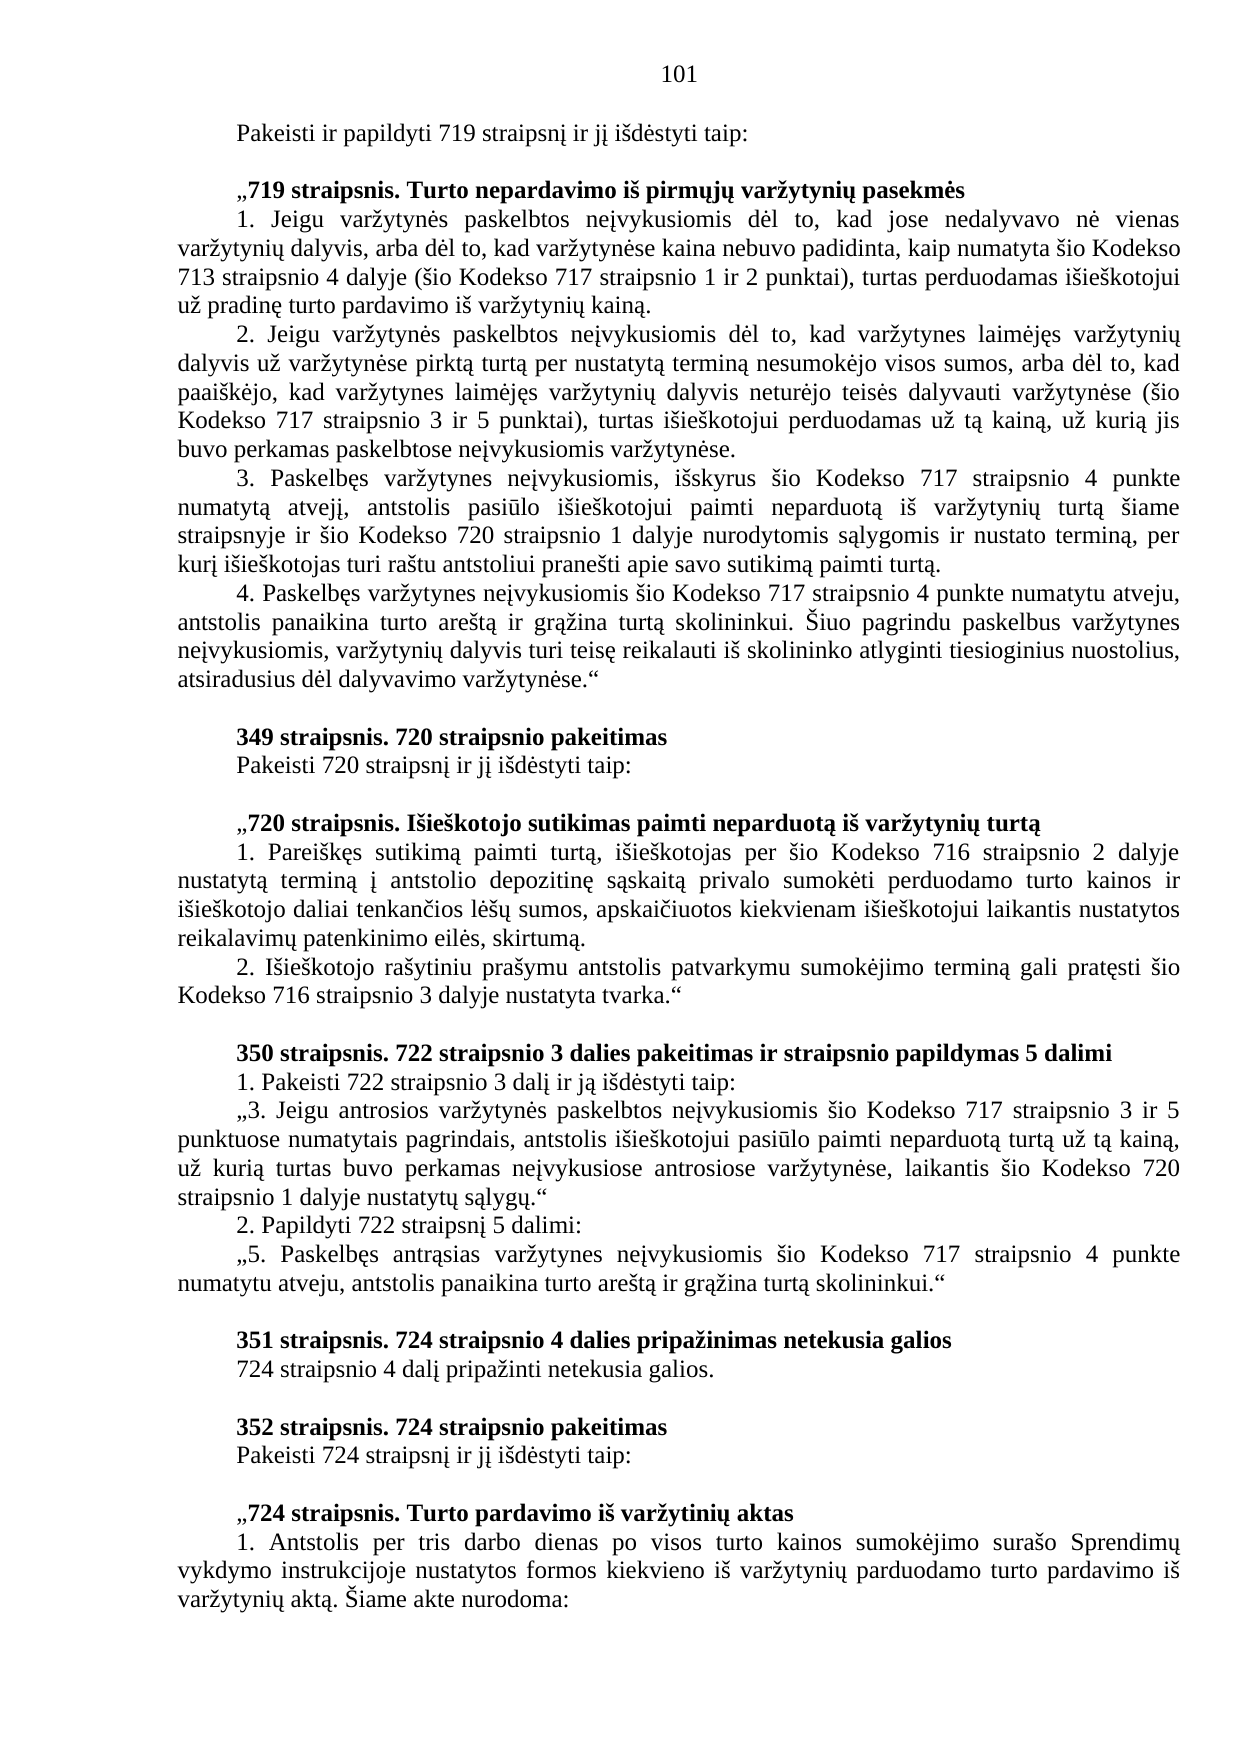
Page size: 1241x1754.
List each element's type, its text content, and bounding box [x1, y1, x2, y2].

text 3. Paskelbęs varžytynes neįvykusiomis, išskyrus šio Kodekso 717 straipsnio 4 punkte numatytą atvejį, antstolis pasiūlo išieškotojui paimti neparduotą iš varžytynių turtą šiame straipsnyje ir šio Kodekso 720 straipsnio 1 dalyje nurodytomis sąlygomis ir nustato terminą, per kurį išieškotojas turi raštu antstoliui pranešti apie savo sutikimą paimti turtą. [177, 463, 1181, 578]
text 351 straipsnis. 724 straipsnio 4 dalies pripažinimas netekusia galios [236, 1326, 1181, 1354]
text Pakeisti 724 straipsnį ir jį išdėstyti taip: [177, 1441, 1181, 1469]
text 352 straipsnis. 724 straipsnio pakeitimas [177, 1412, 1181, 1441]
text 350 straipsnis. 722 straipsnio 3 dalies pakeitimas ir straipsnio papildymas 5 dalimi [236, 1038, 1181, 1067]
text 2. Jeigu varžytynės paskelbtos neįvykusiomis dėl to, kad varžytynes laimėjęs varžytynių dalyvis už varžytynėse pirktą turtą per nustatytą terminą nesumokėjo visos sumos, arba dėl to, kad paaiškėjo, kad varžytynes laimėjęs varžytynių dalyvis neturėjo teisės dalyvauti varžytynėse (šio Kodekso 717 straipsnio 3 ir 5 punktai), turtas išieškotojui perduodamas už tą kainą, už kurią jis buvo perkamas paskelbtose neįvykusiomis varžytynėse. [177, 319, 1181, 463]
text „719 straipsnis. Turto nepardavimo iš pirmųjų varžytynių pasekmės [236, 176, 1181, 204]
text 1. Pakeisti 722 straipsnio 3 dalį ir ją išdėstyti taip: [177, 1067, 1181, 1096]
text 1. Antstolis per tris darbo dienas po visos turto kainos sumokėjimo surašo Sprendimų vykdymo instrukcijoje nustatytos formos kiekvieno iš varžytynių parduodamo turto pardavimo iš varžytynių aktą. Šiame akte nurodoma: [177, 1527, 1181, 1613]
text „5. Paskelbęs antrąsias varžytynes neįvykusiomis šio Kodekso 717 straipsnio 4 punkte numatytu atveju, antstolis panaikina turto areštą ir grąžina turtą skolininkui.“ [177, 1239, 1181, 1297]
text 349 straipsnis. 720 straipsnio pakeitimas [177, 722, 1181, 751]
text „3. Jeigu antrosios varžytynės paskelbtos neįvykusiomis šio Kodekso 717 straipsnio 3 ir 5 punktuose numatytais pagrindais, antstolis išieškotojui pasiūlo paimti neparduotą turtą už tą kainą, už kurią turtas buvo perkamas neįvykusiose antrosiose varžytynėse, laikantis šio Kodekso 720 straipsnio 1 dalyje nustatytų sąlygų.“ [177, 1096, 1181, 1211]
text 2. Papildyti 722 straipsnį 5 dalimi: [177, 1211, 1181, 1239]
text „720 straipsnis. Išieškotojo sutikimas paimti neparduotą iš varžytynių turtą [236, 808, 1181, 837]
text Pakeisti ir papildyti 719 straipsnį ir jį išdėstyti taip: [177, 118, 1181, 147]
text 724 straipsnio 4 dalį pripažinti netekusia galios. [177, 1354, 1181, 1383]
text 1. Pareiškęs sutikimą paimti turtą, išieškotojas per šio Kodekso 716 straipsnio 2 dalyje nustatytą terminą į antstolio depozitinę sąskaitą privalo sumokėti perduodamo turto kainos ir išieškotojo daliai tenkančios lėšų sumos, apskaičiuotos kiekvienam išieškotojui laikantis nustatytos reikalavimų patenkinimo eilės, skirtumą. [177, 837, 1181, 952]
text 2. Išieškotojo rašytiniu prašymu antstolis patvarkymu sumokėjimo terminą gali pratęsti šio Kodekso 716 straipsnio 3 dalyje nustatyta tvarka.“ [177, 952, 1181, 1009]
text 1. Jeigu varžytynės paskelbtos neįvykusiomis dėl to, kad jose nedalyvavo nė vienas varžytynių dalyvis, arba dėl to, kad varžytynėse kaina nebuvo padidinta, kaip numatyta šio Kodekso 713 straipsnio 4 dalyje (šio Kodekso 717 straipsnio 1 ir 2 punktai), turtas perduodamas išieškotojui už pradinę turto pardavimo iš varžytynių kainą. [177, 204, 1181, 319]
text Pakeisti 720 straipsnį ir jį išdėstyti taip: [177, 751, 1181, 779]
text „724 straipsnis. Turto pardavimo iš varžytinių aktas [177, 1498, 1181, 1527]
text 4. Paskelbęs varžytynes neįvykusiomis šio Kodekso 717 straipsnio 4 punkte numatytu atveju, antstolis panaikina turto areštą ir grąžina turtą skolininkui. Šiuo pagrindu paskelbus varžytynes neįvykusiomis, varžytynių dalyvis turi teisę reikalauti iš skolininko atlyginti tiesioginius nuostolius, atsiradusius dėl dalyvavimo varžytynėse.“ [177, 578, 1181, 693]
